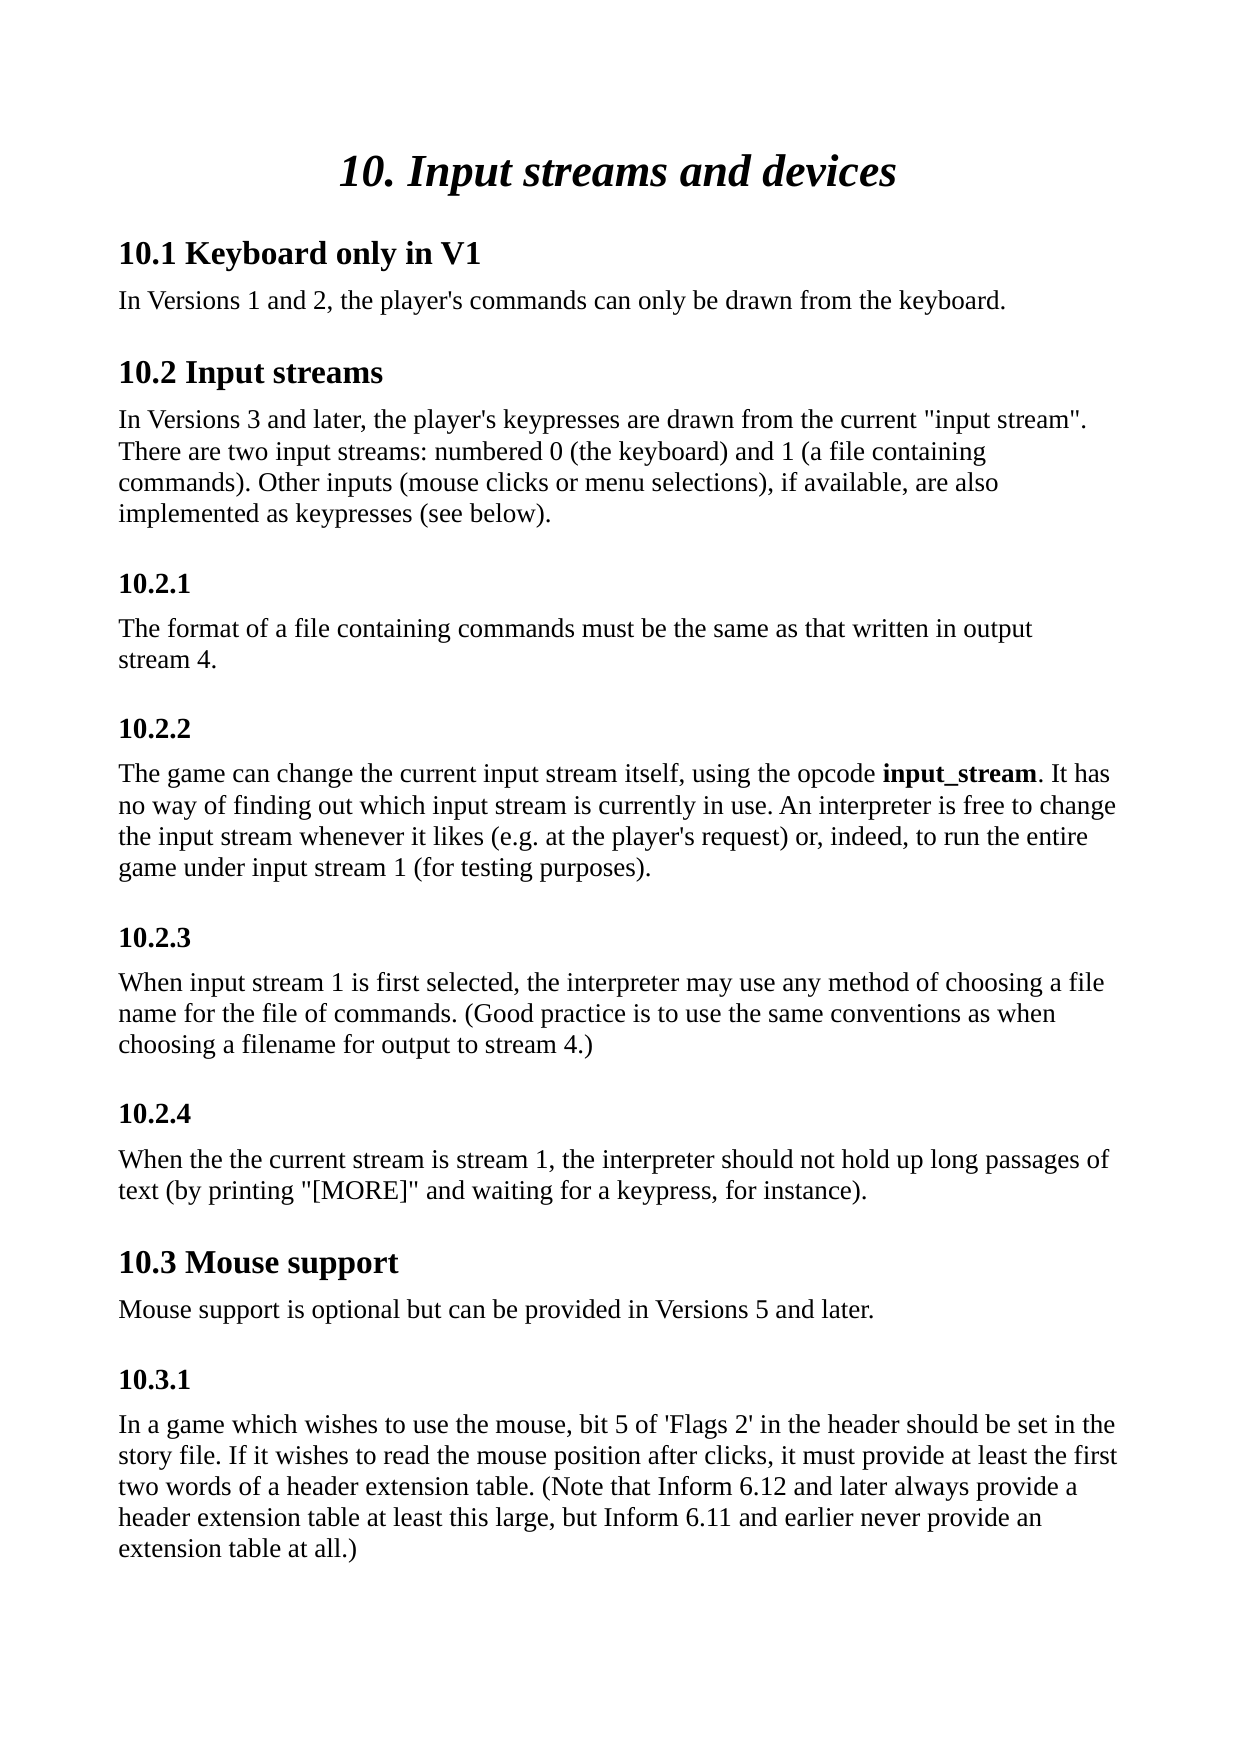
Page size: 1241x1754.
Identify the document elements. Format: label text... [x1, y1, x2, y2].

text The format of a file containing commands must be the same as that written in output stream 4. [118, 612, 1122, 674]
text In Versions 3 and later, the player's keypresses are drawn from the current "input stream". There are two input streams: numbered 0 (the keyboard) and 1 (a file containing commands). Other inputs (mouse clicks or menu selections), if available, are also implemented as keypresses (see below). [118, 404, 1122, 528]
subtitle 10. Input streams and devices [118, 143, 1122, 196]
subtitle 10.3.1 [118, 1362, 1122, 1396]
text In a game which wishes to use the mouse, bit 5 of 'Flags 2' in the header should be set in the story file. If it wishes to read the mouse position after clicks, it must provide at least the first two words of a header extension table. (Note that Inform 6.12 and later always provide a header extension table at least this large, but Inform 6.11 and earlier never provide an extension table at all.) [118, 1408, 1122, 1564]
text Mouse support is optional but can be provided in Versions 5 and later. [118, 1293, 1122, 1324]
subtitle 10.2.4 [118, 1097, 1122, 1130]
text The game can change the current input stream itself, using the opcode input_stream. It has no way of finding out which input stream is currently in use. An interpreter is free to change the input stream whenever it likes (e.g. at the player's request) or, indeed, to run the entire game under input stream 1 (for testing purposes). [118, 758, 1122, 882]
subtitle 10.3 Mouse support [118, 1242, 1122, 1281]
text When the the current stream is stream 1, the interpreter should not hold up long passages of text (by printing "[MORE]" and waiting for a keypress, for instance). [118, 1143, 1122, 1205]
text When input stream 1 is first selected, the interpreter may use any method of choosing a file name for the file of commands. (Good practice is to use the same conventions as when choosing a filename for output to stream 4.) [118, 966, 1122, 1059]
subtitle 10.1 Keyboard only in V1 [118, 233, 1122, 272]
text In Versions 1 and 2, the player's commands can only be drawn from the keyboard. [118, 284, 1122, 315]
subtitle 10.2 Input streams [118, 353, 1122, 391]
subtitle 10.2.3 [118, 920, 1122, 953]
subtitle 10.2.2 [118, 712, 1122, 745]
subtitle 10.2.1 [118, 566, 1122, 599]
